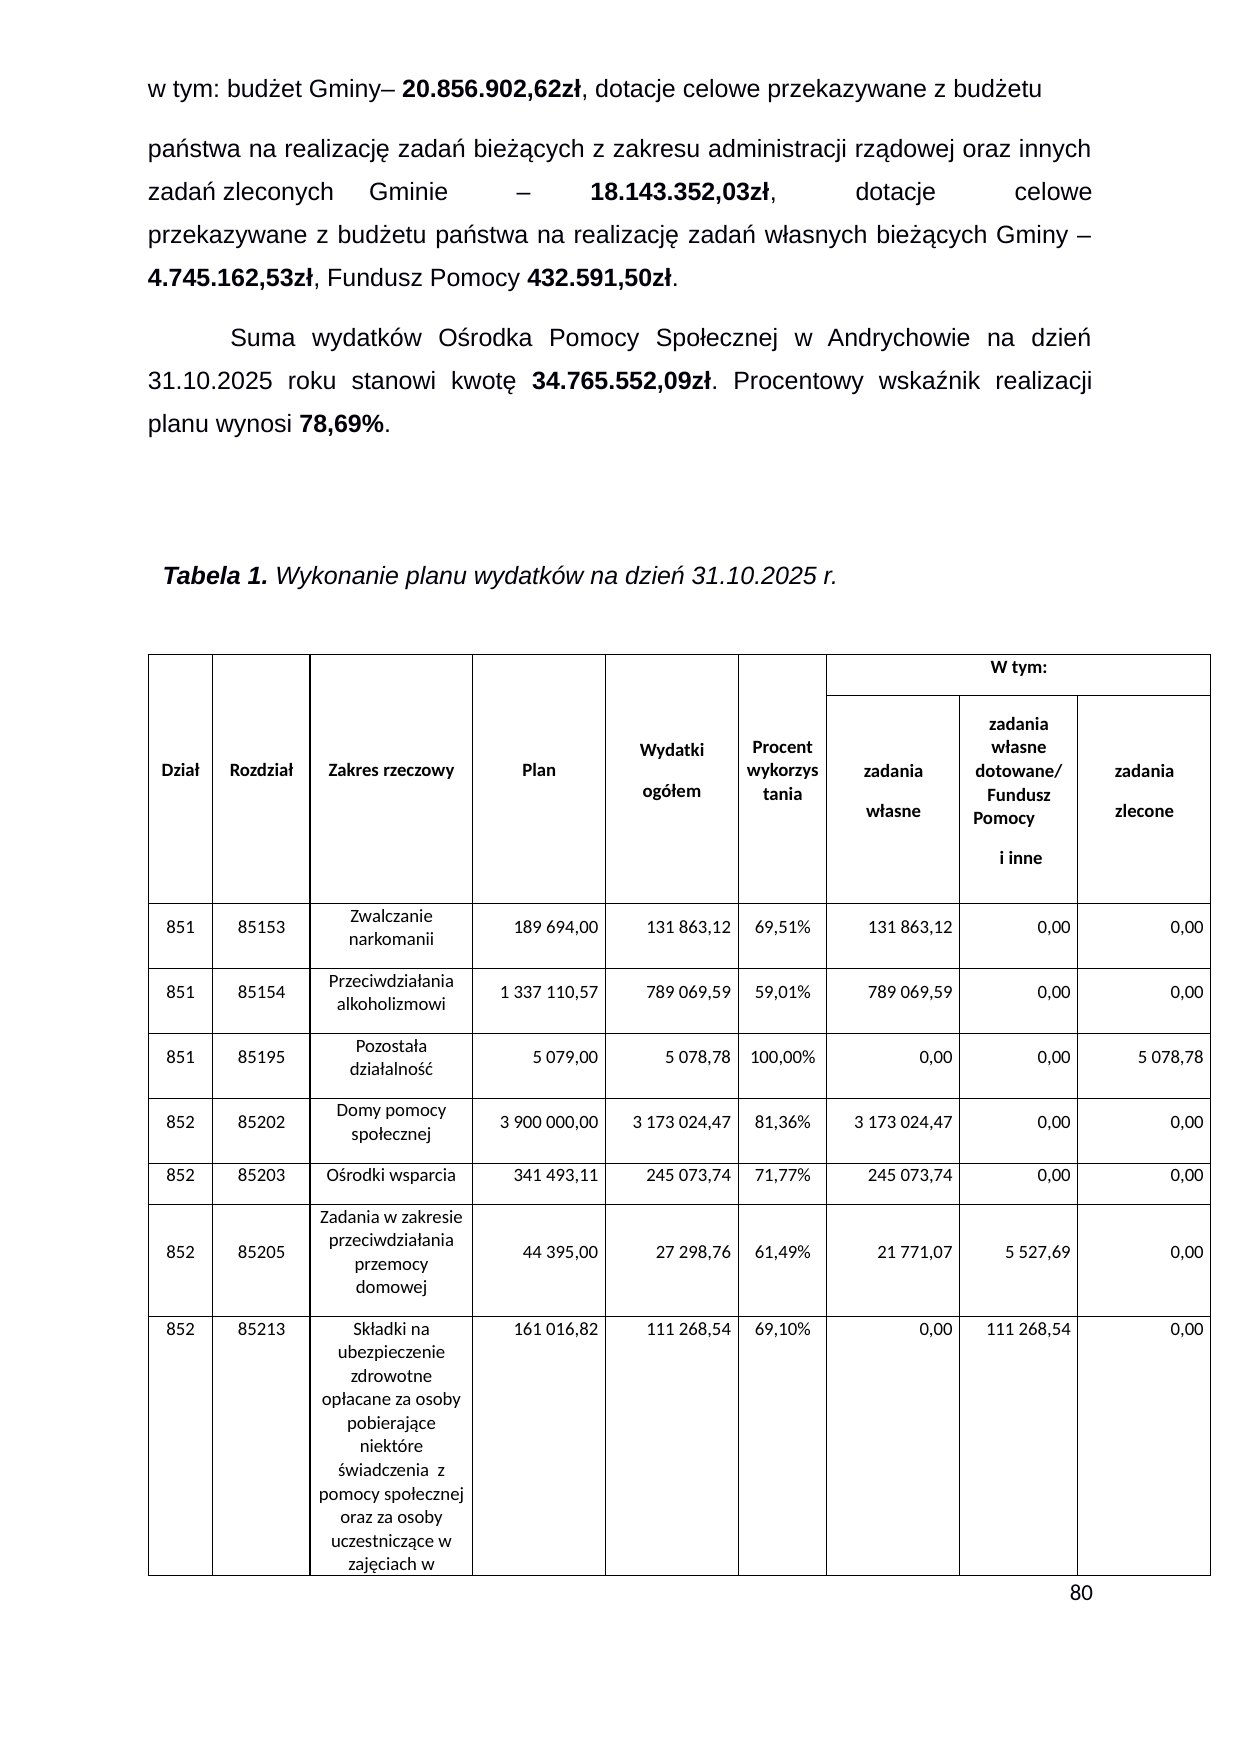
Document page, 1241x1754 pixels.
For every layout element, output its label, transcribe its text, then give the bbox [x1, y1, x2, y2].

table_cell Pozostała działalność [311, 1034, 472, 1098]
table_cell 245 073,74 [606, 1164, 738, 1204]
table_cell 0,00 [1078, 1205, 1210, 1316]
text Tabela 1. Wykonanie planu wydatków na dzień 31.10.2025 r. [162, 561, 1093, 590]
table_cell 81,36% [739, 1099, 826, 1162]
table_cell 3 173 024,47 [827, 1099, 959, 1162]
table_cell 69,10% [739, 1317, 826, 1575]
table_cell 5 527,69 [960, 1205, 1077, 1316]
text Suma wydatków Ośrodka Pomocy Społecznej w Andrychowie na dzień 31.10.2025 roku stanowi kwotę 34.765.552,09zł. Procentowy wskaźnik realizacji planu wynosi 78,69%. [148, 323, 1093, 438]
table_cell 85195 [213, 1034, 309, 1098]
text w tym: budżet Gminy– 20.856.902,62zł, dotacje celowe przekazywane z budżetu [148, 74, 1093, 102]
table_cell 852 [149, 1205, 212, 1316]
table_cell Domy pomocy społecznej [311, 1099, 472, 1162]
table_cell 85154 [213, 969, 309, 1033]
table_cell 21 771,07 [827, 1205, 959, 1316]
table_cell 0,00 [1078, 969, 1210, 1033]
table_header Procent wykorzystania [739, 655, 826, 903]
table_cell 61,49% [739, 1205, 826, 1316]
table_cell 0,00 [1078, 1099, 1210, 1162]
table_cell 0,00 [960, 969, 1077, 1033]
text państwa na realizację zadań bieżących z zakresu administracji rządowej oraz innych zadań zleconych Gminie – 18.143.352,03zł, dotacje celowe przekazywane z budżetu państwa na realizację zadań własnych bieżących Gminy – 4.745.162,53zł, Fundusz Pomocy 432.591,50zł. [148, 133, 1093, 292]
table_cell 131 863,12 [827, 904, 959, 968]
table_cell zadania własne dotowane/ Fundusz Pomocy i inne [960, 696, 1077, 903]
table_cell 0,00 [827, 1034, 959, 1098]
table_cell 59,01% [739, 969, 826, 1033]
table_cell 0,00 [1078, 1317, 1210, 1575]
table_header Plan [473, 655, 605, 903]
table_cell 100,00% [739, 1034, 826, 1098]
table_cell 111 268,54 [606, 1317, 738, 1575]
table_cell Zwalczanie narkomanii [311, 904, 472, 968]
table_header W tym: [827, 655, 1210, 695]
table_header Wydatki ogółem [606, 655, 738, 903]
table_cell 0,00 [1078, 1164, 1210, 1204]
table_cell 111 268,54 [960, 1317, 1077, 1575]
table_cell 245 073,74 [827, 1164, 959, 1204]
table_cell 44 395,00 [473, 1205, 605, 1316]
table_header Dział [149, 655, 212, 903]
table_cell 5 078,78 [1078, 1034, 1210, 1098]
table_cell 5 079,00 [473, 1034, 605, 1098]
table_cell 85203 [213, 1164, 309, 1204]
table_cell 0,00 [1078, 904, 1210, 968]
table_header Zakres rzeczowy [311, 655, 472, 903]
table_cell 789 069,59 [827, 969, 959, 1033]
table_cell zadania własne [827, 696, 959, 903]
table_cell 0,00 [827, 1317, 959, 1575]
table_cell 0,00 [960, 1099, 1077, 1162]
table_cell 0,00 [960, 904, 1077, 968]
table_cell 161 016,82 [473, 1317, 605, 1575]
table_cell 0,00 [960, 1164, 1077, 1204]
table_cell 189 694,00 [473, 904, 605, 968]
table_cell 131 863,12 [606, 904, 738, 968]
table_cell Składki na ubezpieczenie zdrowotne opłacane za osoby pobierające niektóre świadczenia z pomocy społecznej oraz za osoby uczestniczące w zajęciach w [311, 1317, 472, 1575]
table_cell zadania zlecone [1078, 696, 1210, 903]
table_cell Ośrodki wsparcia [311, 1164, 472, 1204]
table_cell 851 [149, 904, 212, 968]
table_cell 341 493,11 [473, 1164, 605, 1204]
table_cell 789 069,59 [606, 969, 738, 1033]
table_cell 85213 [213, 1317, 309, 1575]
table_cell 851 [149, 1034, 212, 1098]
table_cell 5 078,78 [606, 1034, 738, 1098]
table_cell 0,00 [960, 1034, 1077, 1098]
table_header Rozdział [213, 655, 309, 903]
table_cell 69,51% [739, 904, 826, 968]
table_cell 85205 [213, 1205, 309, 1316]
table_cell 71,77% [739, 1164, 826, 1204]
table_cell 3 900 000,00 [473, 1099, 605, 1162]
table_cell 27 298,76 [606, 1205, 738, 1316]
table_cell Przeciwdziałania alkoholizmowi [311, 969, 472, 1033]
table_cell 3 173 024,47 [606, 1099, 738, 1162]
table_cell 85202 [213, 1099, 309, 1162]
table_cell 85153 [213, 904, 309, 968]
table_cell 852 [149, 1164, 212, 1204]
table_cell 852 [149, 1099, 212, 1162]
table_cell 852 [149, 1317, 212, 1575]
table_cell Zadania w zakresie przeciwdziałania przemocy domowej [311, 1205, 472, 1316]
table_cell 851 [149, 969, 212, 1033]
table_cell 1 337 110,57 [473, 969, 605, 1033]
